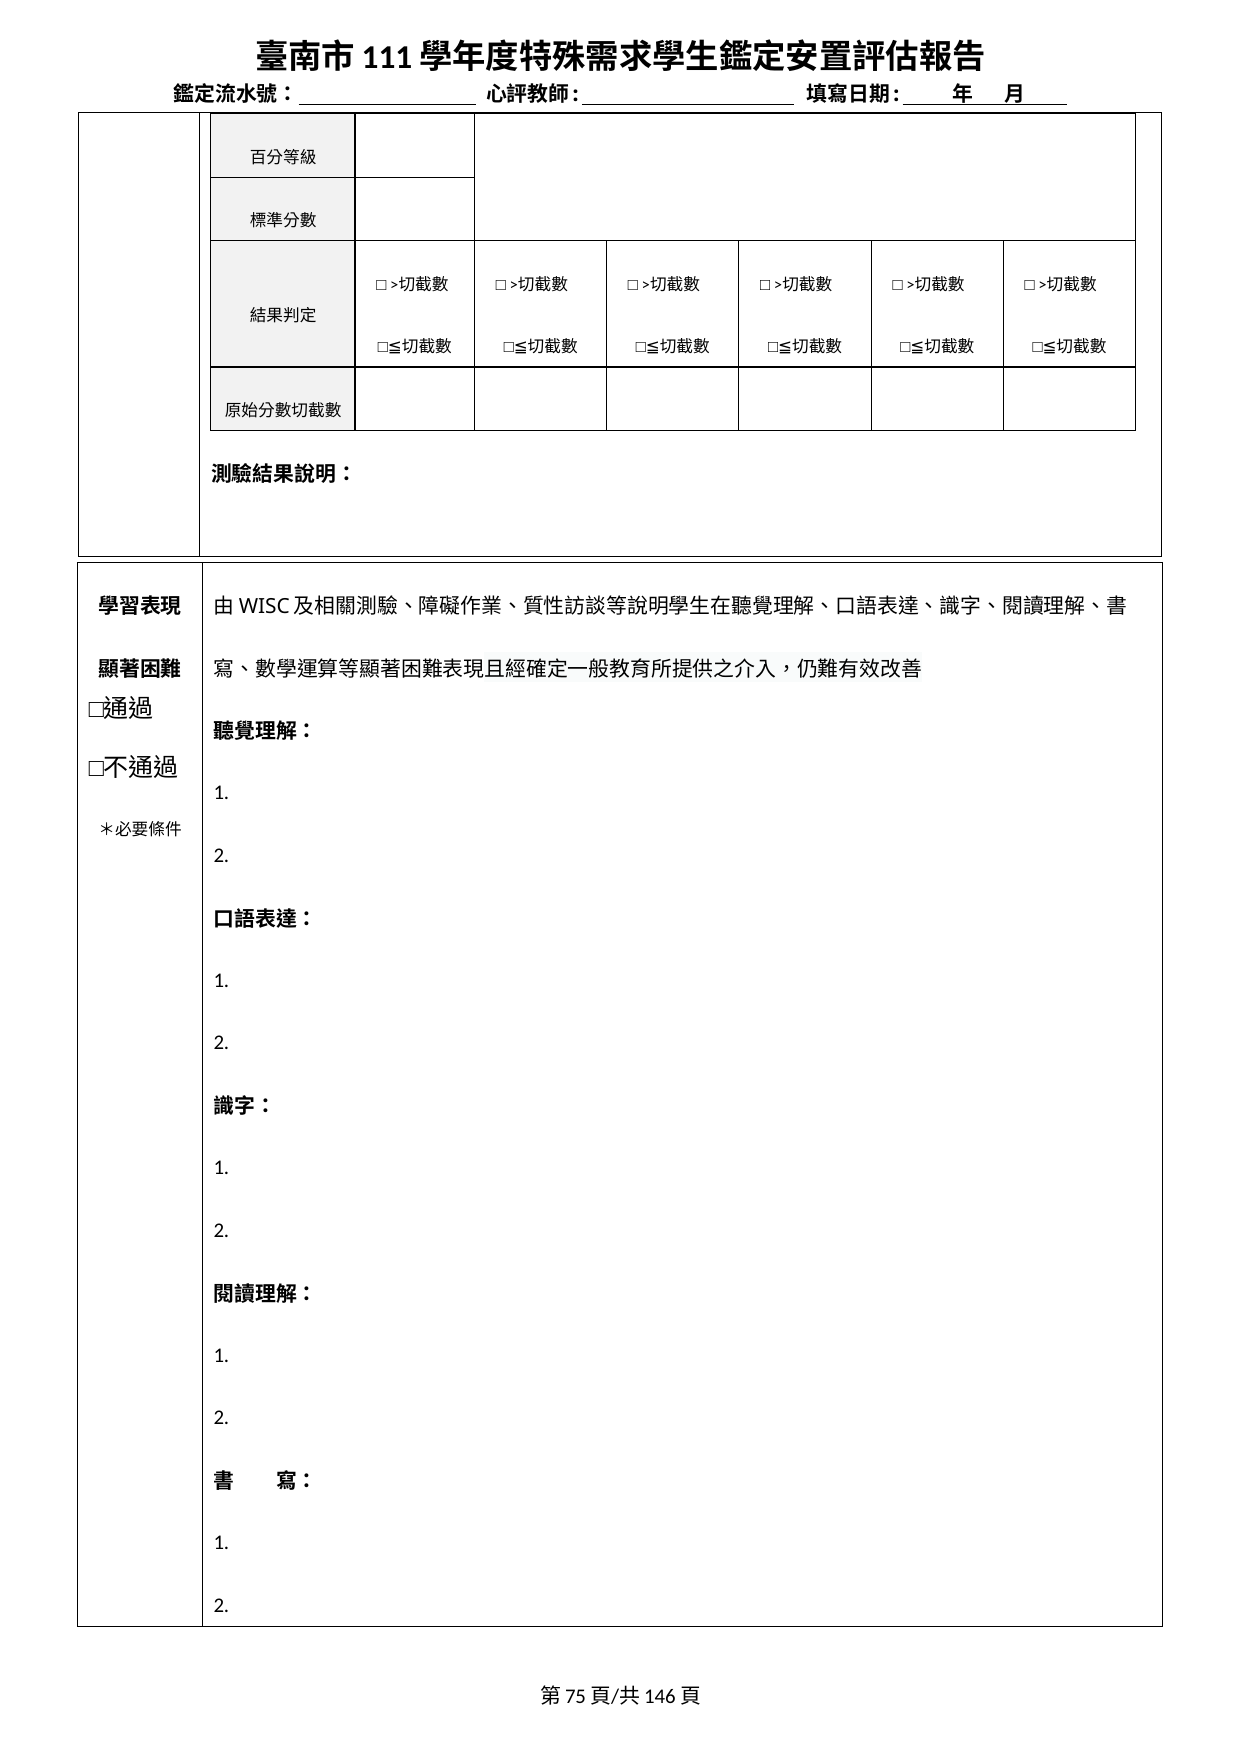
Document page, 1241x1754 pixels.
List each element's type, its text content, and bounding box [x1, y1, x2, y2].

table_cell 原始分數切截數 [211, 368, 354, 430]
table_cell [475, 114, 1135, 240]
table_header 學習表現 顯著困難 □通過 □不通過 ＊必要條件 [78, 563, 202, 1626]
table_cell 結果判定 [211, 241, 354, 366]
table_header 由WISC及相關測驗、障礙作業、質性訪談等說明學生在聽覺理解、口語表達、識字、閱讀理解、書寫、數學運算等顯著困難表現且經確定一般教育所提供之介入，仍難有效改善 聽覺理解： 1. 2. 口語表達： 1. 2. 識字： 1. 2. 閱讀理解： 1. 2. 書 寫： 1. 2. [203, 563, 1162, 1626]
table_cell [79, 113, 199, 556]
table_cell [739, 368, 871, 430]
table_cell [1004, 368, 1135, 430]
table_cell [356, 368, 474, 430]
table_cell [356, 178, 474, 240]
table_cell [607, 368, 738, 430]
table_cell □ >切截數 □≦切截數 [739, 241, 871, 366]
table_cell □ >切截數 □≦切截數 [872, 241, 1003, 366]
table_cell [356, 114, 474, 177]
table_cell [872, 368, 1003, 430]
table_cell [475, 368, 606, 430]
table_cell 測驗結果說明： [200, 113, 1161, 556]
table_cell □ >切截數 □≦切截數 [475, 241, 606, 366]
table_cell 百分等級 [211, 114, 354, 177]
table_cell 標準分數 [211, 178, 354, 240]
table_cell □ >切截數 □≦切截數 [1004, 241, 1135, 366]
table_cell □ >切截數 □≦切截數 [356, 241, 474, 366]
table_cell □ >切截數 □≦切截數 [607, 241, 738, 366]
